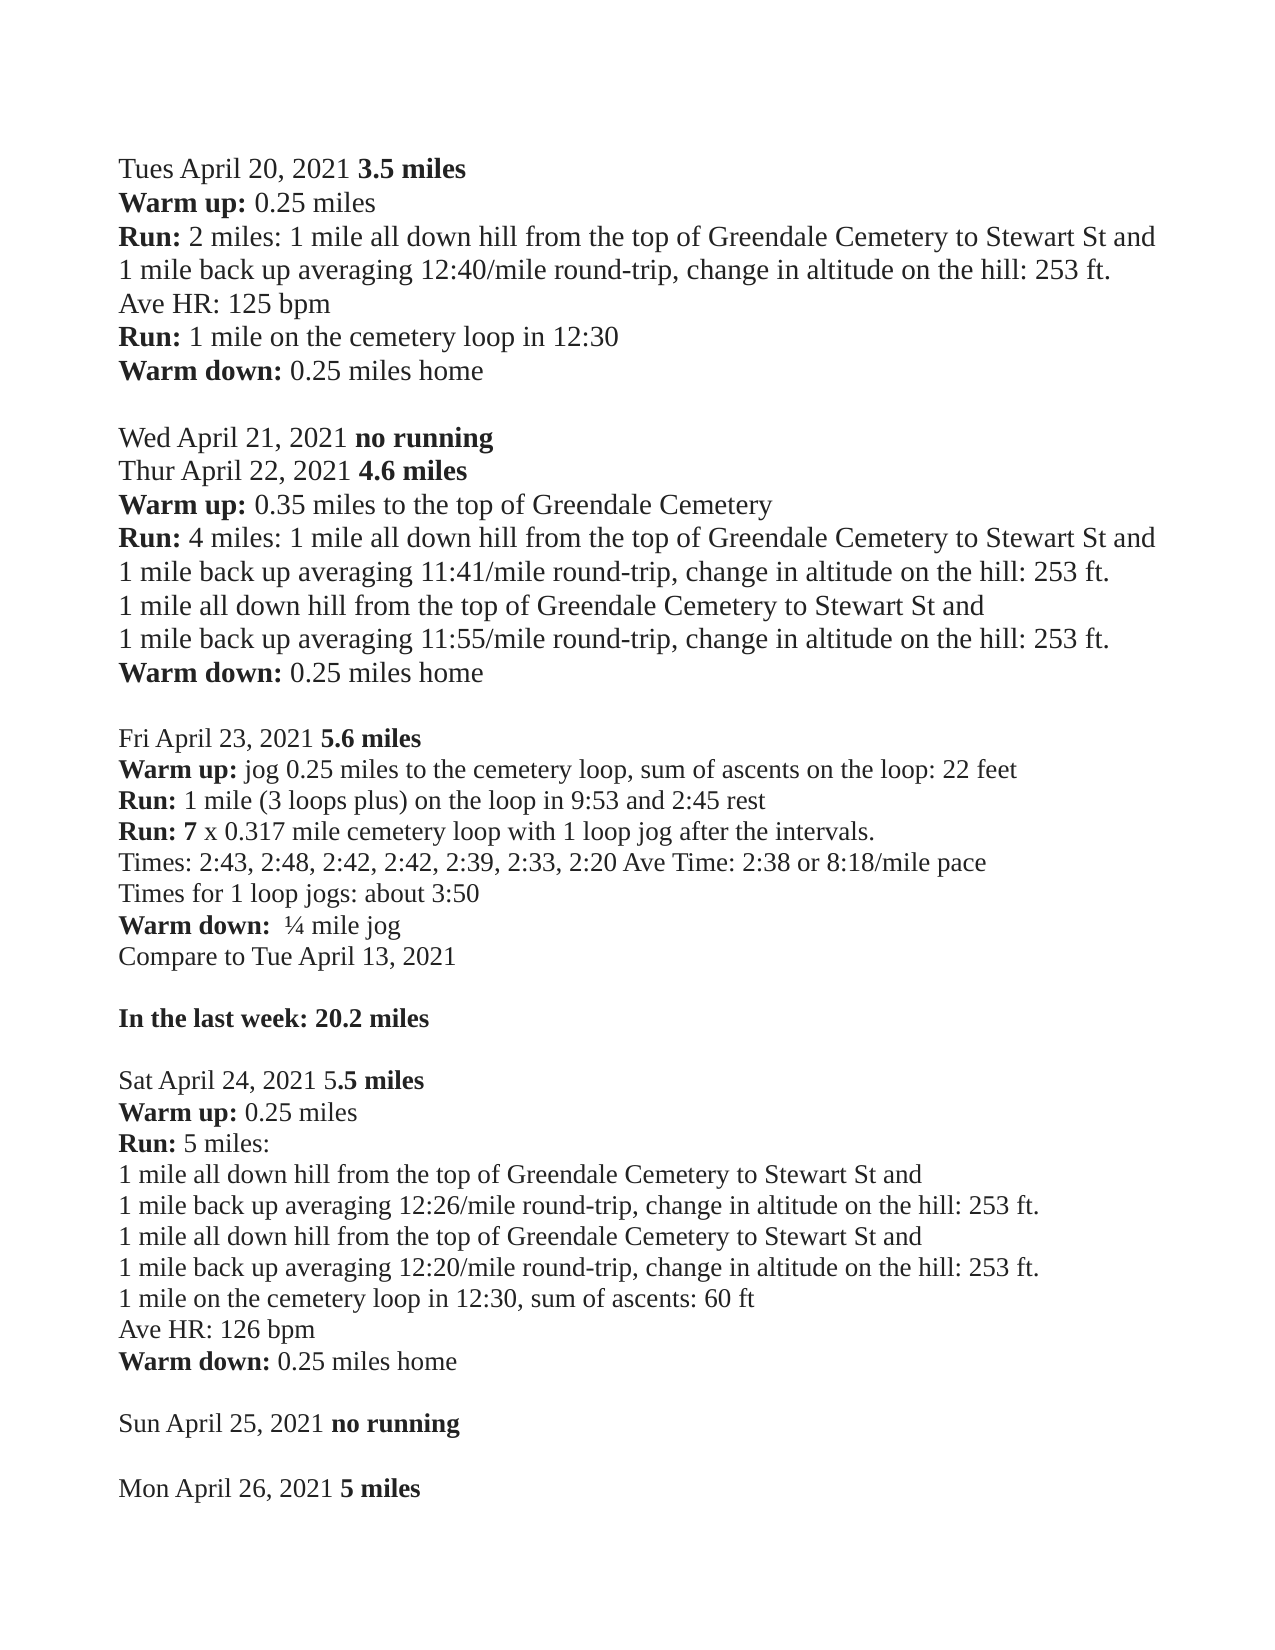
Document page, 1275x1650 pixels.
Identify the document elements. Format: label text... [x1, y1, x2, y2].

text 1 mile all down hill from the top of Greendale Cemetery to Stewart St and [118, 1158, 1161, 1189]
text Run: 1 mile on the cemetery loop in 12:30 [118, 319, 1161, 353]
text Ave HR: 125 bpm [118, 286, 1161, 319]
text Sat April 24, 2021 5.5 miles [118, 1064, 1161, 1096]
text 1 mile back up averaging 12:20/mile round-trip, change in altitude on the hill: 253 ft. [118, 1251, 1161, 1282]
text 1 mile back up averaging 11:55/mile round-trip, change in altitude on the hill: 253 ft. [118, 621, 1161, 655]
text Run: 7 x 0.317 mile cemetery loop with 1 loop jog after the intervals. [118, 815, 1161, 846]
text Warm up: 0.25 miles [118, 185, 1161, 219]
text Tues April 20, 2021 3.5 miles [118, 152, 1161, 185]
text Warm down: 0.25 miles home [118, 353, 1161, 386]
text Thur April 22, 2021 4.6 miles [118, 453, 1161, 487]
text Warm down: 0.25 miles home [118, 655, 1161, 688]
text Warm up: jog 0.25 miles to the cemetery loop, sum of ascents on the loop: 22 feet [118, 753, 1161, 784]
text Warm down: ¼ mile jog [118, 909, 1161, 940]
text Warm down: 0.25 miles home [118, 1345, 1161, 1376]
text Sun April 25, 2021 no running [118, 1407, 1161, 1438]
text Run: 1 mile (3 loops plus) on the loop in 9:53 and 2:45 rest [118, 784, 1161, 815]
text 1 mile all down hill from the top of Greendale Cemetery to Stewart St and [118, 588, 1161, 621]
text Ave HR: 126 bpm [118, 1314, 1161, 1345]
text 1 mile back up averaging 12:26/mile round-trip, change in altitude on the hill: 253 ft. [118, 1189, 1161, 1220]
text 1 mile on the cemetery loop in 12:30, sum of ascents: 60 ft [118, 1282, 1161, 1314]
text Warm up: 0.25 miles [118, 1096, 1161, 1127]
text Run: 4 miles: 1 mile all down hill from the top of Greendale Cemetery to Stewart St and [118, 521, 1161, 554]
text 1 mile all down hill from the top of Greendale Cemetery to Stewart St and [118, 1220, 1161, 1251]
text In the last week: 20.2 miles [118, 1002, 1161, 1033]
text Times: 2:43, 2:48, 2:42, 2:42, 2:39, 2:33, 2:20 Ave Time: 2:38 or 8:18/mile pace [118, 846, 1161, 878]
text Times for 1 loop jogs: about 3:50 [118, 878, 1161, 909]
text 1 mile back up averaging 11:41/mile round-trip, change in altitude on the hill: 253 ft. [118, 554, 1161, 588]
text Warm up: 0.35 miles to the top of Greendale Cemetery [118, 487, 1161, 521]
text Wed April 21, 2021 no running [118, 420, 1161, 453]
text 1 mile back up averaging 12:40/mile round-trip, change in altitude on the hill: 253 ft. [118, 252, 1161, 286]
text Run: 5 miles: [118, 1127, 1161, 1158]
text Compare to Tue April 13, 2021 [118, 940, 1161, 971]
text Fri April 23, 2021 5.6 miles [118, 722, 1161, 753]
text Mon April 26, 2021 5 miles [118, 1472, 1161, 1503]
text Run: 2 miles: 1 mile all down hill from the top of Greendale Cemetery to Stewart St and [118, 219, 1161, 252]
